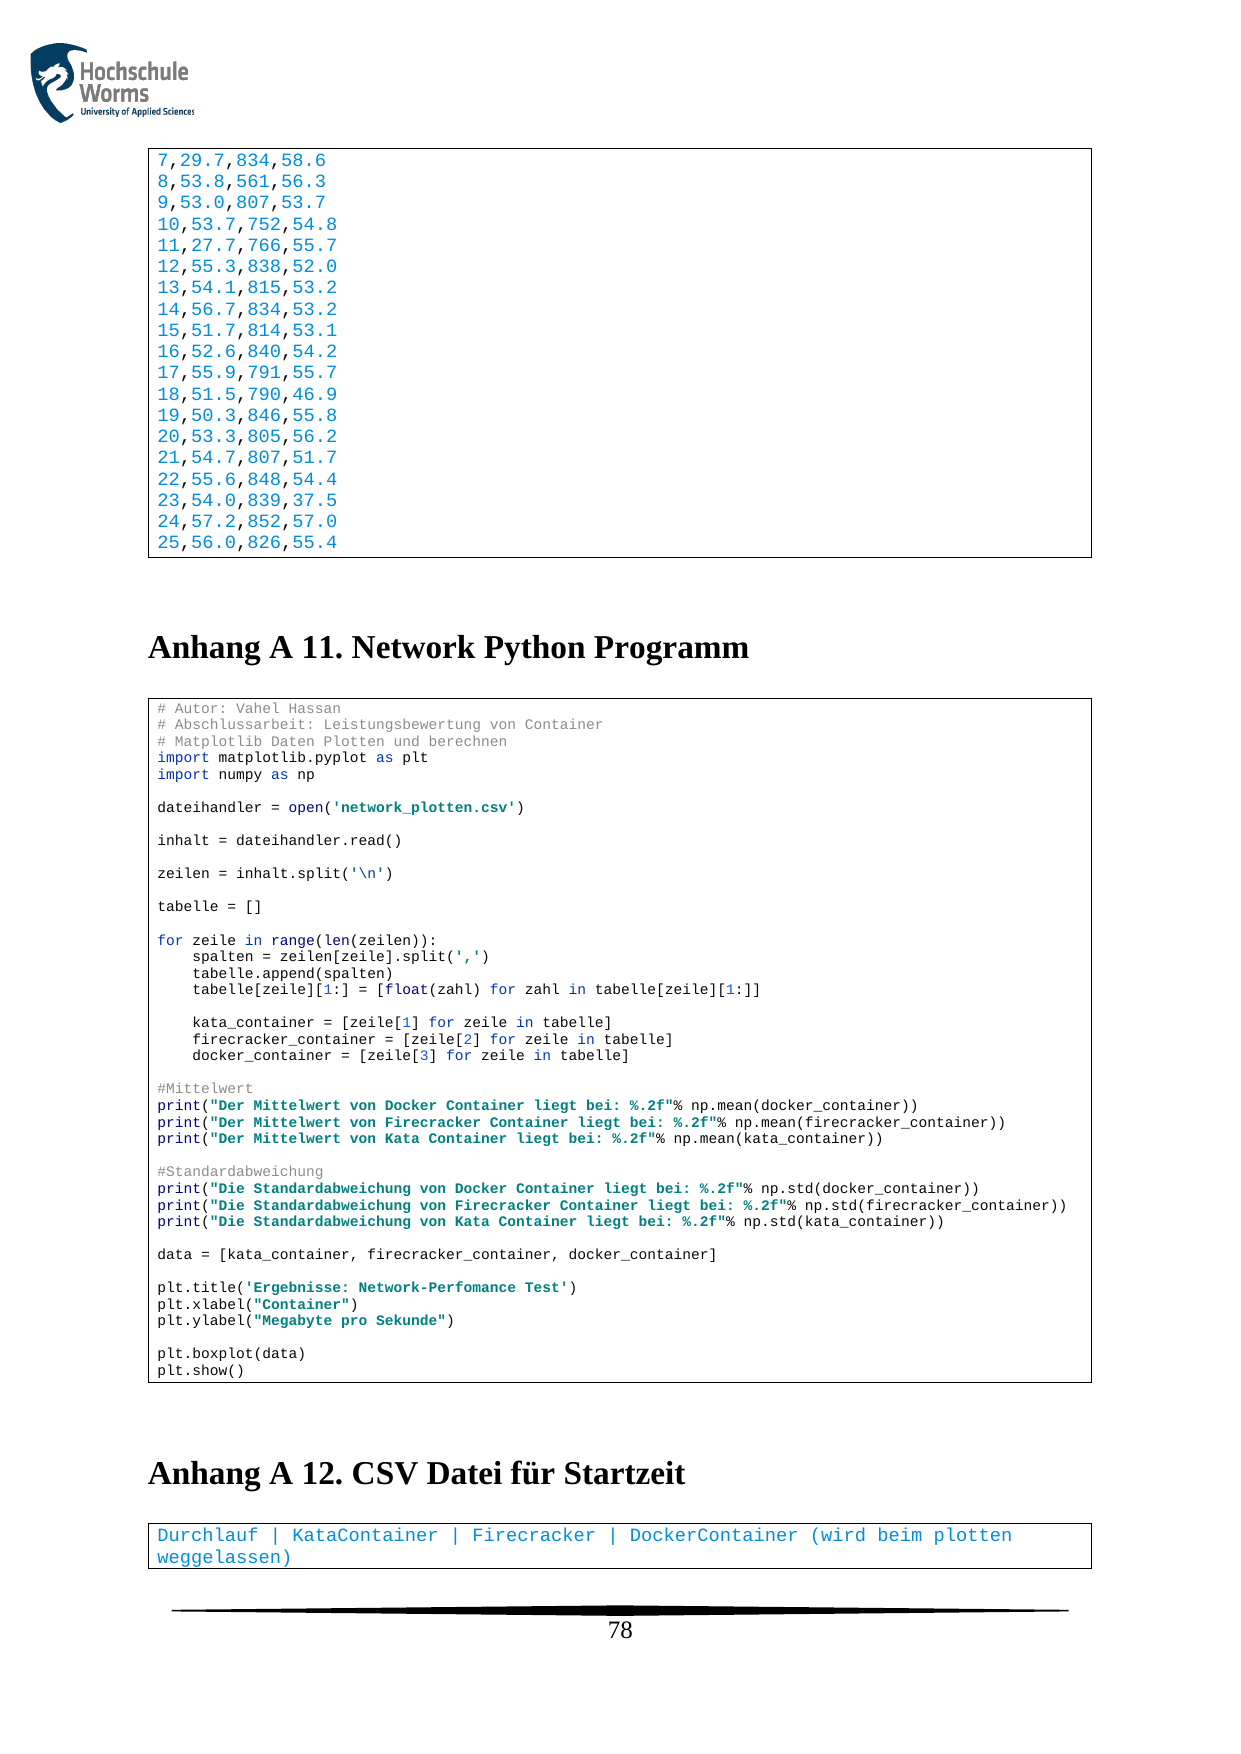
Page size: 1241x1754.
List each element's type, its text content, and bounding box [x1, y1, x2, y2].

text # Autor: Vahel Hassan # Abschlussarbeit: Leistungsbewertung von Container # Matplotlib Daten Plotten und berechnen import matplotlib.pyplot as plt import numpy as np dateihandler = open('network_plotten.csv') inhalt = dateihandler.read() zeilen = inhalt.split('\n') tabelle = [] for zeile in range(len(zeilen)): spalten = zeilen[zeile].split(',') tabelle.append(spalten) tabelle[zeile][1:] = [float(zahl) for zahl in tabelle[zeile][1:]] kata_container = [zeile[1] for zeile in tabelle] firecracker_container = [zeile[2] for zeile in tabelle] docker_container = [zeile[3] for zeile in tabelle] #Mittelwert print("Der Mittelwert von Docker Container liegt bei: %.2f"% np.mean(docker_container)) print("Der Mittelwert von Firecracker Container liegt bei: %.2f"% np.mean(firecracker_container)) print("Der Mittelwert von Kata Container liegt bei: %.2f"% np.mean(kata_container)) #Standardabweichung print("Die Standardabweichung von Docker Container liegt bei: %.2f"% np.std(docker_container)) print("Die Standardabweichung von Firecracker Container liegt bei: %.2f"% np.std(firecracker_container)) print("Die Standardabweichung von Kata Container liegt bei: %.2f"% np.std(kata_container)) data = [kata_container, firecracker_container, docker_container] plt.title('Ergebnisse: Network-Perfomance Test') plt.xlabel("Container") plt.ylabel("Megabyte pro Sekunde") plt.boxplot(data) plt.show() [149, 699, 1091, 1382]
text Anhang A 11. Network Python Programm [148, 628, 1092, 666]
text Durchlauf | KataContainer | Firecracker | DockerContainer (wird beim plotten weggelassen) [149, 1524, 1091, 1568]
text 7,29.7,834,58.6 8,53.8,561,56.3 9,53.0,807,53.7 10,53.7,752,54.8 11,27.7,766,55.7 12,55.3,838,52.0 13,54.1,815,53.2 14,56.7,834,53.2 15,51.7,814,53.1 16,52.6,840,54.2 17,55.9,791,55.7 18,51.5,790,46.9 19,50.3,846,55.8 20,53.3,805,56.2 21,54.7,807,51.7 22,55.6,848,54.4 23,54.0,839,37.5 24,57.2,852,57.0 25,56.0,826,55.4 [149, 149, 1091, 557]
text Anhang A 12. CSV Datei für Startzeit [148, 1453, 1092, 1491]
